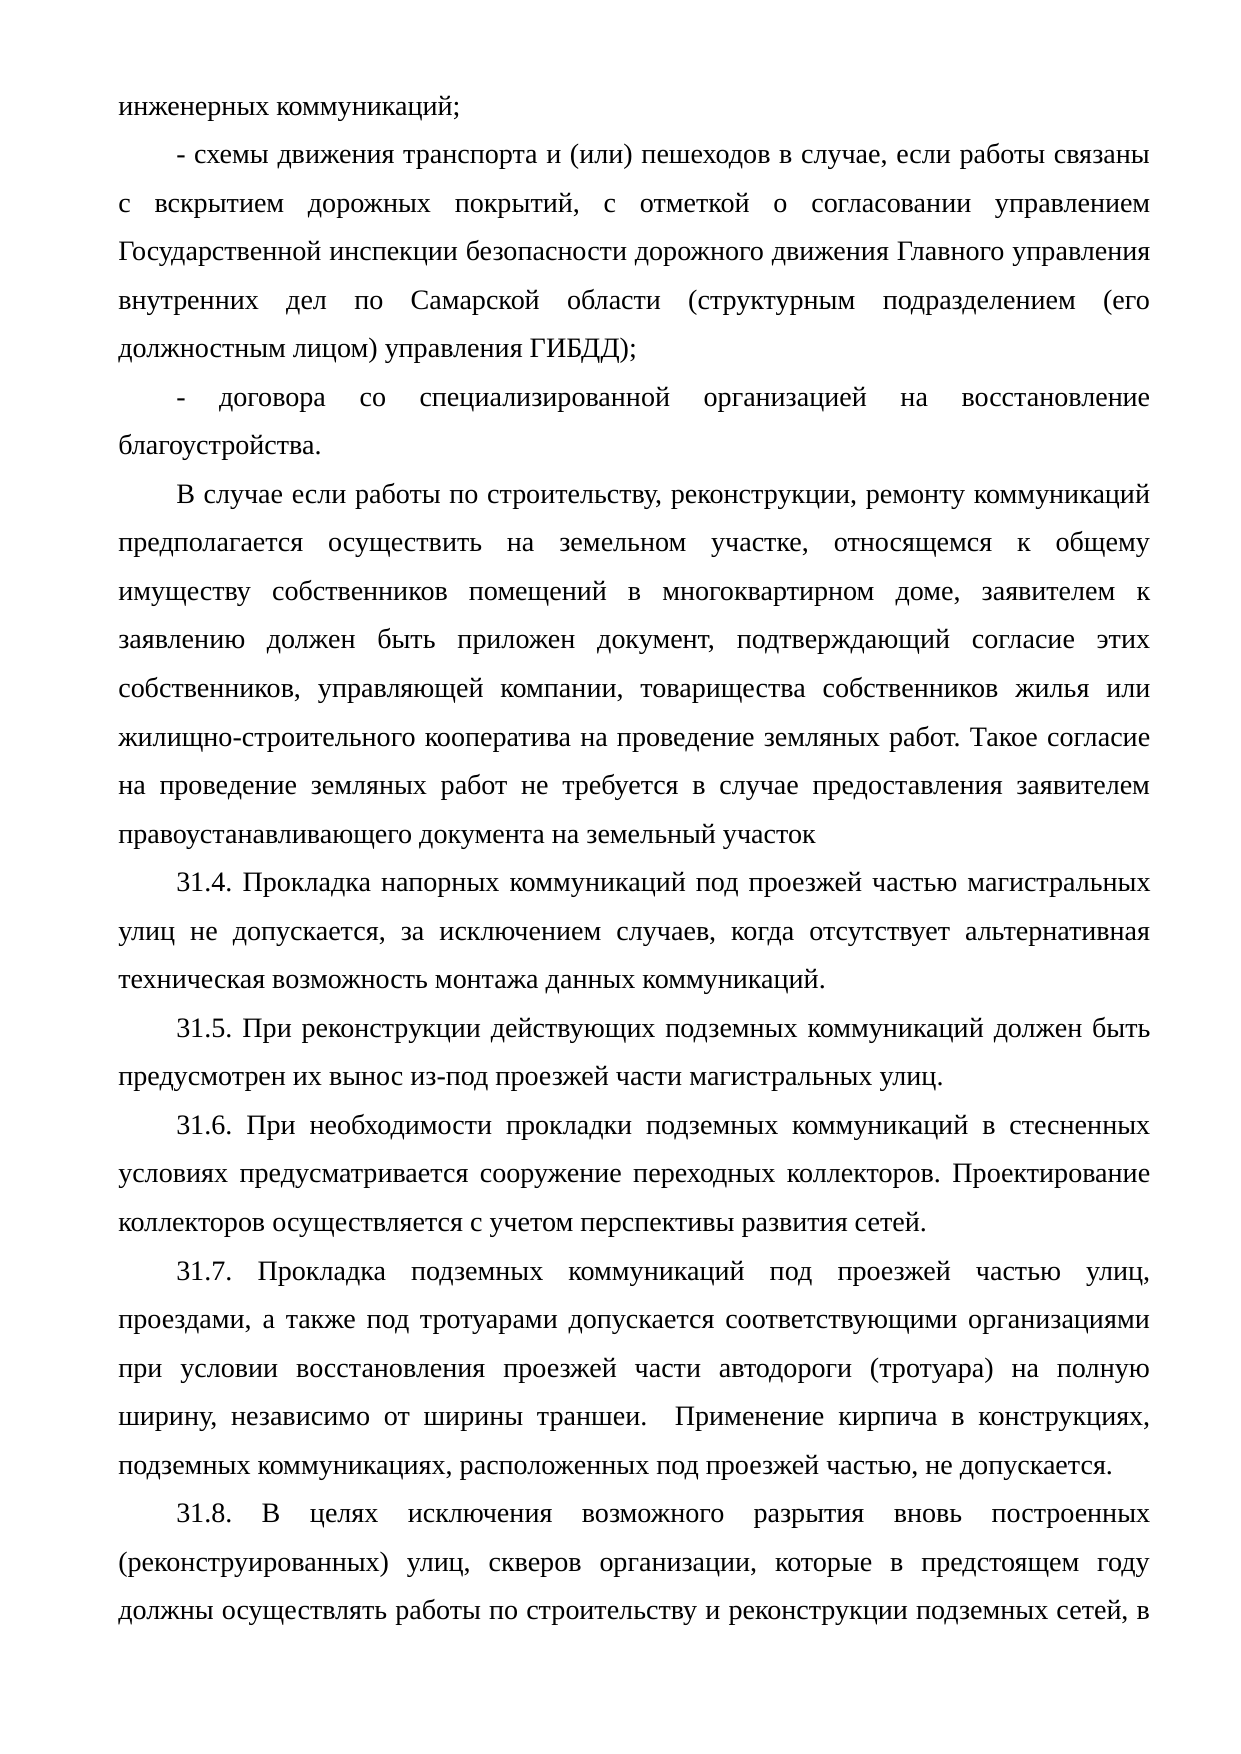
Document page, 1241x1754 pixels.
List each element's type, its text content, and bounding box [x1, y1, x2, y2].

text В случае если работы по строительству, реконструкции, ремонту коммуникаций предполагается осуществить на земельном участке, относящемся к общему имуществу собственников помещений в многоквартирном доме, заявителем к заявлению должен быть приложен документ, подтверждающий согласие этих собственников, управляющей компании, товарищества собственников жилья или жилищно-строительного кооператива на проведение земляных работ. Такое согласие на проведение земляных работ не требуется в случае предоставления заявителем правоустанавливающего документа на земельный участок [118, 477, 1151, 849]
text 31.5. При реконструкции действующих подземных коммуникаций должен быть предусмотрен их вынос из-под проезжей части магистральных улиц. [118, 1011, 1151, 1092]
text 31.6. При необходимости прокладки подземных коммуникаций в стесненных условиях предусматривается сооружение переходных коллекторов. Проектирование коллекторов осуществляется с учетом перспективы развития сетей. [118, 1108, 1151, 1237]
text 31.8. В целях исключения возможного разрытия вновь построенных (реконструированных) улиц, скверов организации, которые в предстоящем году должны осуществлять работы по строительству и реконструкции подземных сетей, в [118, 1496, 1151, 1626]
text - схемы движения транспорта и (или) пешеходов в случае, если работы связаны с вскрытием дорожных покрытий, с отметкой о согласовании управлением Государственной инспекции безопасности дорожного движения Главного управления внутренних дел по Самарской области (структурным подразделением (его должностным лицом) управления ГИБДД); [118, 137, 1151, 364]
text 31.7. Прокладка подземных коммуникаций под проезжей частью улиц, проездами, а также под тротуарами допускается соответствующими организациями при условии восстановления проезжей части автодороги (тротуара) на полную ширину, независимо от ширины траншеи. Применение кирпича в конструкциях, подземных коммуникациях, расположенных под проезжей частью, не допускается. [118, 1254, 1151, 1480]
text инженерных коммуникаций; [118, 89, 1151, 121]
text - договора со специализированной организацией на восстановление благоустройства. [118, 380, 1151, 461]
text 31.4. Прокладка напорных коммуникаций под проезжей частью магистральных улиц не допускается, за исключением случаев, когда отсутствует альтернативная техническая возможность монтажа данных коммуникаций. [118, 865, 1151, 995]
